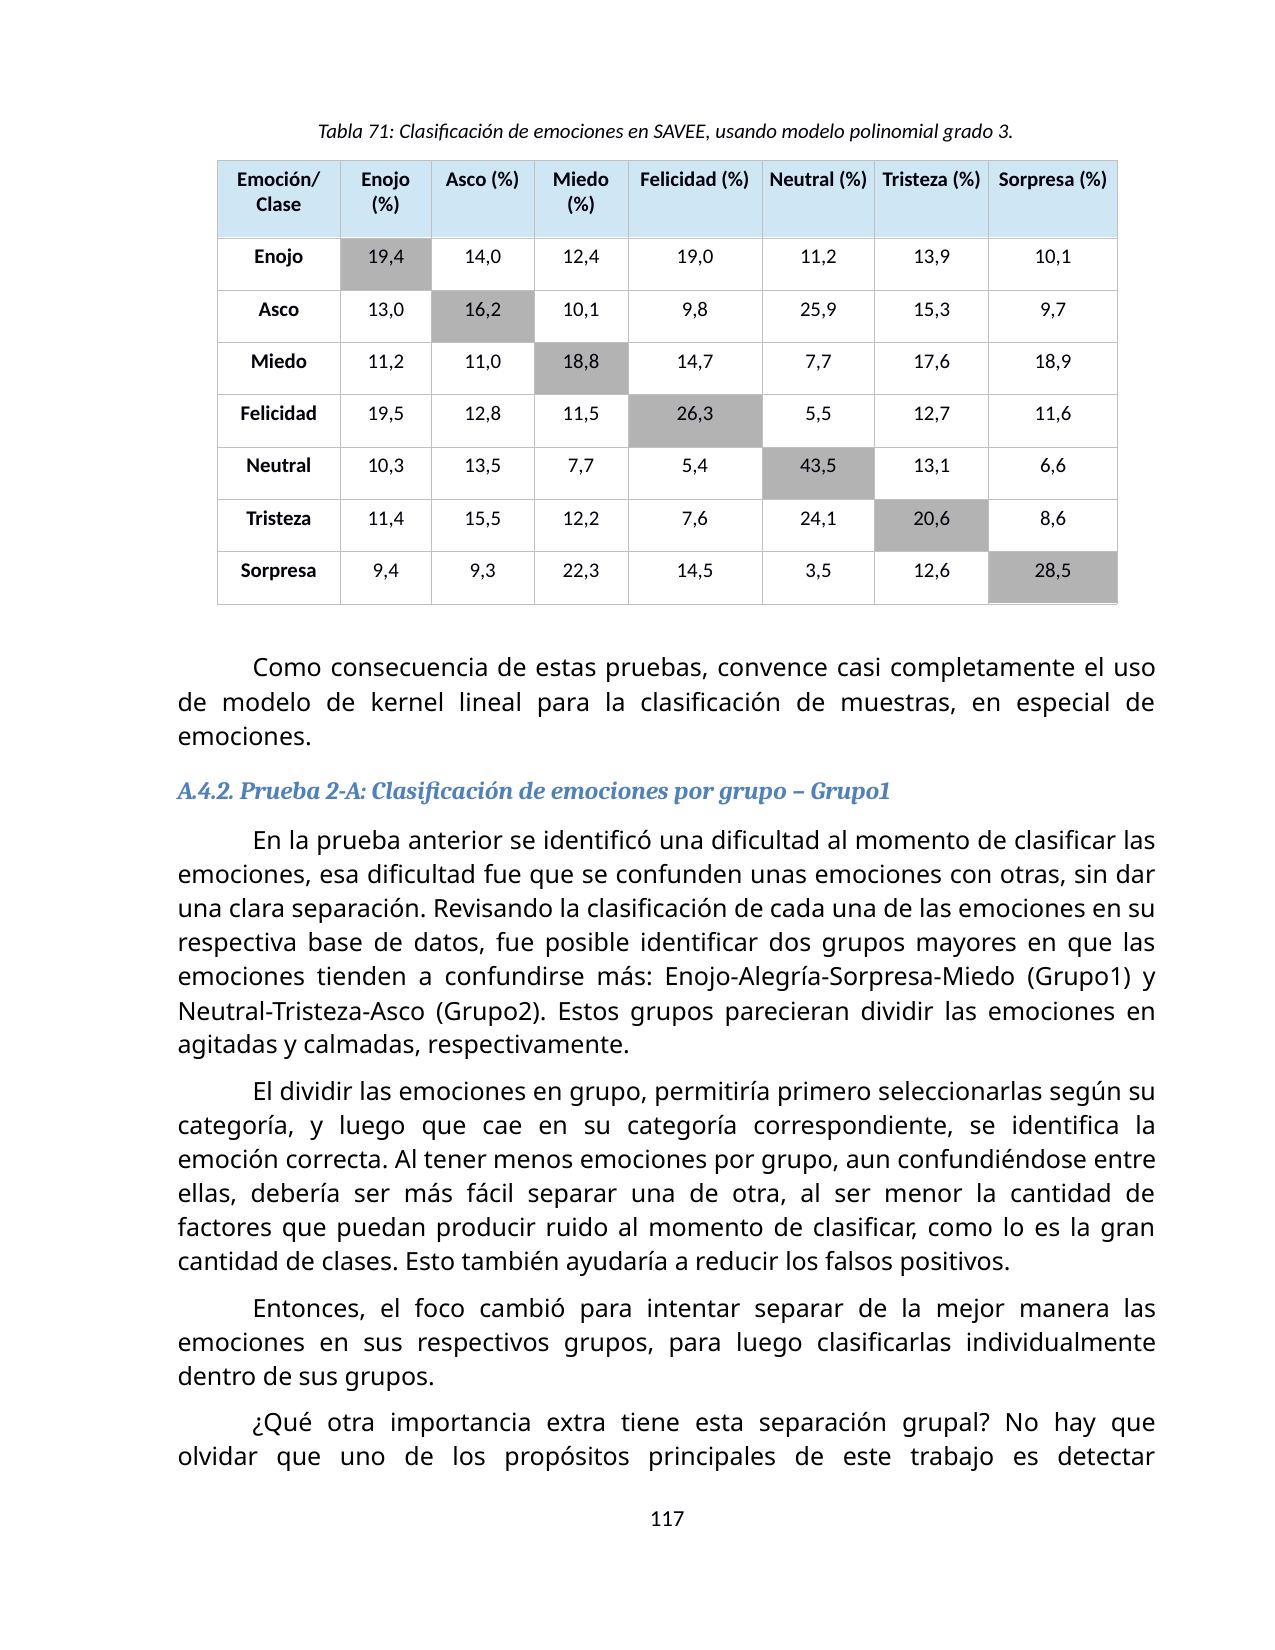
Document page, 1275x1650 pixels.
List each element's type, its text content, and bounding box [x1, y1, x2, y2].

table_cell Miedo [218, 343, 340, 394]
table_header Tristeza (%) [875, 161, 988, 237]
table_cell 22,3 [535, 552, 628, 603]
table_cell Tristeza [218, 500, 340, 551]
text Entonces, el foco cambió para intentar separar de la mejor manera las emociones en sus respectivos grupos, para luego clasificarlas individualmente dentro de sus grupos. [177, 1290, 1157, 1393]
table_cell 12,4 [535, 239, 628, 290]
table_cell 9,3 [432, 552, 534, 603]
table_cell 5,5 [763, 395, 874, 447]
table_cell 43,5 [763, 448, 874, 499]
table_cell 12,6 [875, 552, 988, 603]
text ¿Qué otra importancia extra tiene esta separación grupal? No hay que olvidar que uno de los propósitos principales de este trabajo es detectar [177, 1405, 1157, 1473]
table_cell 13,0 [341, 291, 431, 342]
table_cell 17,6 [875, 343, 988, 394]
table_cell 11,2 [341, 343, 431, 394]
table_cell 20,6 [875, 500, 988, 551]
table_cell 19,4 [341, 239, 431, 290]
table_cell 7,6 [629, 500, 762, 551]
table_cell 12,7 [875, 395, 988, 447]
table_cell 24,1 [763, 500, 874, 551]
table_header Sorpresa (%) [989, 161, 1117, 237]
table_header Miedo (%) [535, 161, 628, 237]
table_header Felicidad (%) [629, 161, 762, 237]
table_cell 5,4 [629, 448, 762, 499]
table_cell 3,5 [763, 552, 874, 603]
table_cell 14,5 [629, 552, 762, 603]
table_cell 11,4 [341, 500, 431, 551]
table_cell 11,6 [989, 395, 1117, 447]
table_header Enojo (%) [341, 161, 431, 237]
table_cell 15,3 [875, 291, 988, 342]
text En la prueba anterior se identificó una dificultad al momento de clasificar las emociones, esa dificultad fue que se confunden unas emociones con otras, sin dar una clara separación. Revisando la clasificación de cada una de las emociones en su respectiva base de datos, fue posible identificar dos grupos mayores en que las emociones tienden a confundirse más: Enojo-Alegría-Sorpresa-Miedo (Grupo1) y Neutral-Tristeza-Asco (Grupo2). Estos grupos parecieran dividir las emociones en agitadas y calmadas, respectivamente. [177, 823, 1157, 1061]
table_cell 11,2 [763, 239, 874, 290]
table_cell Sorpresa [218, 552, 340, 603]
table_cell 13,5 [432, 448, 534, 499]
table_cell 8,6 [989, 500, 1117, 551]
table_cell 7,7 [763, 343, 874, 394]
table_cell 7,7 [535, 448, 628, 499]
table_cell 10,1 [989, 239, 1117, 290]
table_cell 9,7 [989, 291, 1117, 342]
table_cell 12,8 [432, 395, 534, 447]
table_cell 9,8 [629, 291, 762, 342]
table_cell 10,3 [341, 448, 431, 499]
table_cell 26,3 [629, 395, 762, 447]
table_cell 13,9 [875, 239, 988, 290]
table_cell Asco [218, 291, 340, 342]
table_cell Felicidad [218, 395, 340, 447]
table_cell 18,9 [989, 343, 1117, 394]
text Como consecuencia de estas pruebas, convence casi completamente el uso de modelo de kernel lineal para la clasificación de muestras, en especial de emociones. [177, 650, 1157, 752]
table_cell 11,5 [535, 395, 628, 447]
table_cell 12,2 [535, 500, 628, 551]
table_cell 19,0 [629, 239, 762, 290]
table_cell Neutral [218, 448, 340, 499]
table_cell 10,1 [535, 291, 628, 342]
table_header Neutral (%) [763, 161, 874, 237]
text Tabla 71: Clasificación de emociones en SAVEE, usando modelo polinomial grado 3. [177, 118, 1157, 143]
text El dividir las emociones en grupo, permitiría primero seleccionarlas según su categoría, y luego que cae en su categoría correspondiente, se identifica la emoción correcta. Al tener menos emociones por grupo, aun confundiéndose entre ellas, debería ser más fácil separar una de otra, al ser menor la cantidad de factores que puedan producir ruido al momento de clasificar, como lo es la gran cantidad de clases. Esto también ayudaría a reducir los falsos positivos. [177, 1074, 1157, 1278]
table_cell 6,6 [989, 448, 1117, 499]
table_cell 18,8 [535, 343, 628, 394]
table_cell 19,5 [341, 395, 431, 447]
table_cell 11,0 [432, 343, 534, 394]
table_header Emoción/Clase [218, 161, 340, 237]
table_cell 16,2 [432, 291, 534, 342]
subtitle A.4.2. Prueba 2-A: Clasificación de emociones por grupo – Grupo1 [177, 777, 1157, 806]
table_cell 14,0 [432, 239, 534, 290]
table_cell 15,5 [432, 500, 534, 551]
table_cell Enojo [218, 239, 340, 290]
table_cell 25,9 [763, 291, 874, 342]
table_header Asco (%) [432, 161, 534, 237]
table_cell 28,5 [989, 552, 1117, 603]
table_cell 9,4 [341, 552, 431, 603]
table_cell 13,1 [875, 448, 988, 499]
table_cell 14,7 [629, 343, 762, 394]
